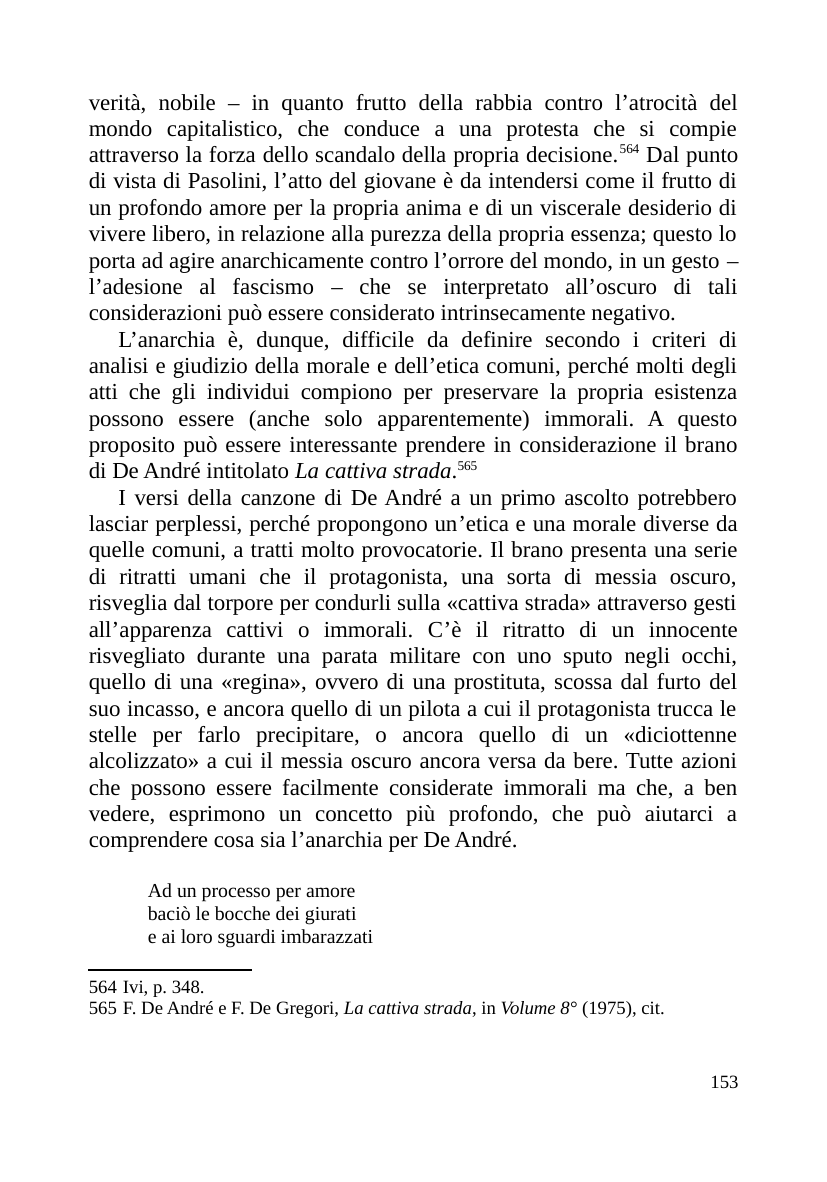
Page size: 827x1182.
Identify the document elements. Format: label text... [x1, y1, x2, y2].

text I versi della canzone di De André a un primo ascolto potrebbero lasciar perplessi, perché propongono un’etica e una morale diverse da quelle comuni, a tratti molto provocatorie. Il brano presenta una serie di ritratti umani che il protagonista, una sorta di messia oscuro, risveglia dal torpore per condurli sulla «cattiva strada» attraverso gesti all’apparenza cattivi o immorali. C’è il ritratto di un innocente risvegliato durante una parata militare con uno sputo negli occhi, quello di una «regina», ovvero di una prostituta, scossa dal furto del suo incasso, e ancora quello di un pilota a cui il protagonista trucca le stelle per farlo precipitare, o ancora quello di un «diciottenne alcolizzato» a cui il messia oscuro ancora versa da bere. Tutte azioni che possono essere facilmente considerate immorali ma che, a ben vedere, esprimono un concetto più profondo, che può aiutarci a comprendere cosa sia l’anarchia per De André. [88, 484, 738, 853]
text Ivi, p. 348. [88, 976, 738, 997]
text baciò le bocche dei giurati [148, 902, 679, 925]
text verità, nobile ‒ in quanto frutto della rabbia contro l’atrocità del mondo capitalistico, che conduce a una protesta che si compie attraverso la forza dello scandalo della propria decisione. Dal punto di vista di Pasolini, l’atto del giovane è da intendersi come il frutto di un profondo amore per la propria anima e di un viscerale desiderio di vivere libero, in relazione alla purezza della propria essenza; questo lo porta ad agire anarchicamente contro l’orrore del mondo, in un gesto ‒ l’adesione al fascismo ‒ che se interpretato all’oscuro di tali considerazioni può essere considerato intrinsecamente negativo. [88, 88, 738, 326]
text L’anarchia è, dunque, difficile da definire secondo i criteri di analisi e giudizio della morale e dell’etica comuni, perché molti degli atti che gli individui compiono per preservare la propria esistenza possono essere (anche solo apparentemente) immorali. A questo proposito può essere interessante prendere in considerazione il brano di De André intitolato La cattiva strada. [88, 326, 738, 484]
text e ai loro sguardi imbarazzati [148, 925, 679, 948]
text F. De André e F. De Gregori, La cattiva strada, in Volume 8° (1975), cit. [88, 997, 738, 1019]
text Ad un processo per amore [148, 879, 679, 902]
